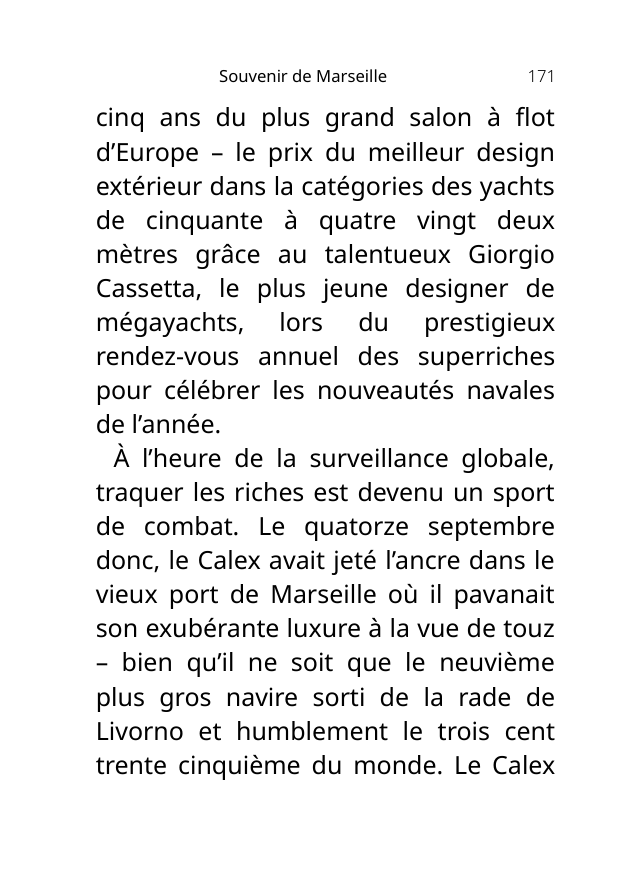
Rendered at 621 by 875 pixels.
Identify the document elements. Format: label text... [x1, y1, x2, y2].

text À l’heure de la surveillance globale, traquer les riches est devenu un sport de combat. Le quatorze septembre donc, le Calex avait jeté l’ancre dans le vieux port de Marseille où il pavanait son exubérante luxure à la vue de touz – bien qu’il ne soit que le neuvième plus gros navire sorti de la rade de Livorno et humblement le trois cent trente cinquième du monde. Le Calex [96, 441, 555, 781]
text cinq ans du plus grand salon à flot d’Europe – le prix du meilleur design extérieur dans la catégories des yachts de cinquante à quatre vingt deux mètres grâce au talentueux Giorgio Cassetta, le plus jeune designer de mégayachts, lors du prestigieux rendez-vous annuel des superriches pour célébrer les nouveautés navales de l’année. [96, 100, 555, 441]
